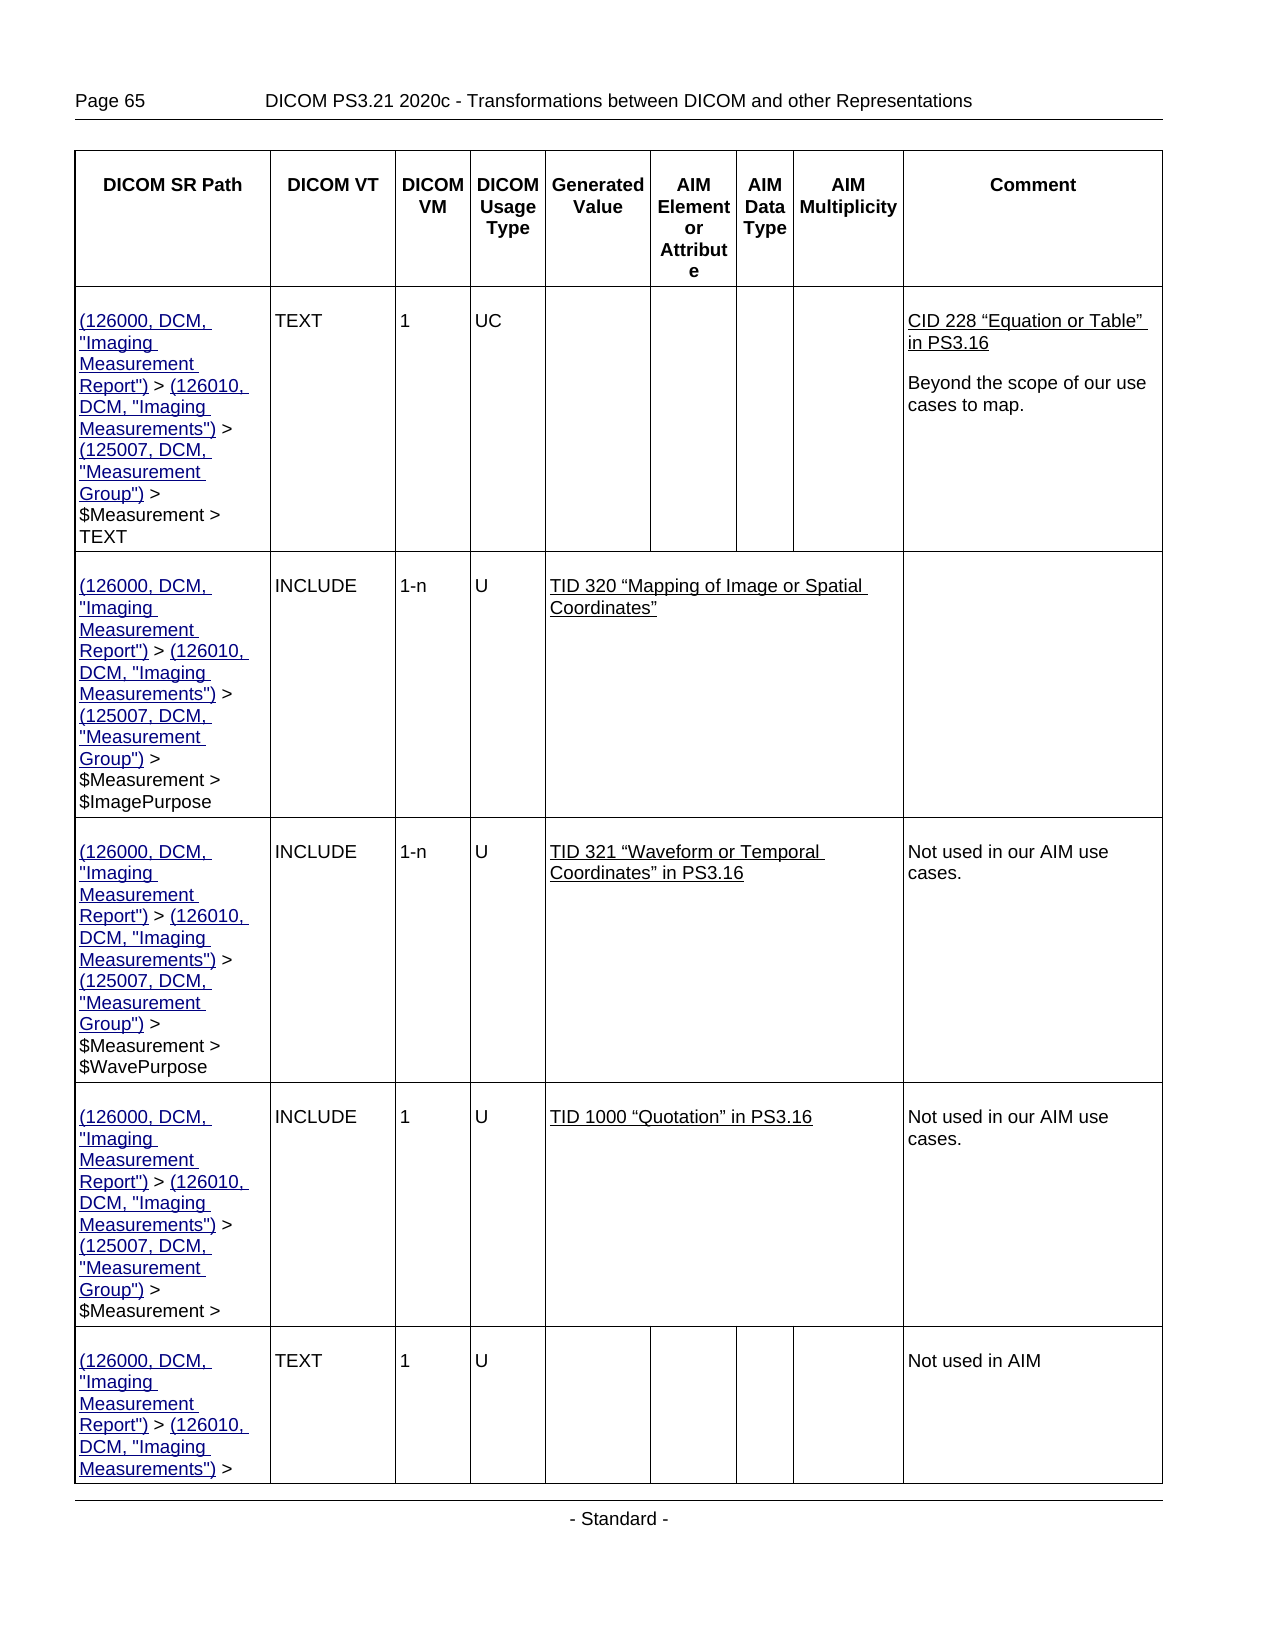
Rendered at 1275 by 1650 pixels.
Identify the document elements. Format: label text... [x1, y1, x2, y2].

table_cell 1 [396, 287, 470, 551]
table_header AIM Data Type [737, 151, 793, 286]
table_cell [651, 287, 736, 551]
table_header AIM Multiplicity [794, 151, 903, 286]
table_cell 1 [396, 1327, 470, 1483]
table_cell U [471, 1327, 545, 1483]
table_cell Not used in our AIM use cases. [904, 818, 1162, 1082]
table_cell INCLUDE [271, 552, 395, 817]
table_cell (126000, DCM, "Imaging Measurement Report") > (126010, DCM, "Imaging Measurements") > [76, 1327, 270, 1483]
table_cell TID 1000 “Quotation” in PS3.16 [546, 1083, 903, 1326]
table_cell U [471, 818, 545, 1082]
table_cell TID 320 “Mapping of Image or Spatial Coordinates” [546, 552, 903, 817]
table_header DICOM VM [396, 151, 470, 286]
table_cell (126000, DCM, "Imaging Measurement Report") > (126010, DCM, "Imaging Measurements") > (125007, DCM, "Measurement Group") > $Measurement > $WavePurpose [76, 818, 270, 1082]
table_cell [737, 1327, 793, 1483]
table_cell [794, 287, 903, 551]
table_cell 1-n [396, 818, 470, 1082]
table_cell 1 [396, 1083, 470, 1326]
table_cell [794, 1327, 903, 1483]
table_cell TID 321 “Waveform or Temporal Coordinates” in PS3.16 [546, 818, 903, 1082]
table_cell TEXT [271, 1327, 395, 1483]
table_cell INCLUDE [271, 818, 395, 1082]
table_cell (126000, DCM, "Imaging Measurement Report") > (126010, DCM, "Imaging Measurements") > (125007, DCM, "Measurement Group") > $Measurement > $ImagePurpose [76, 552, 270, 817]
table_cell [546, 1327, 650, 1483]
table_cell Not used in AIM [904, 1327, 1162, 1483]
table_cell 1-n [396, 552, 470, 817]
table_cell (126000, DCM, "Imaging Measurement Report") > (126010, DCM, "Imaging Measurements") > (125007, DCM, "Measurement Group") > $Measurement > TEXT [76, 287, 270, 551]
table_cell UC [471, 287, 545, 551]
table_header DICOM SR Path [76, 151, 270, 286]
table_header Generated Value [546, 151, 650, 286]
table_header AIM Element or Attribute [651, 151, 736, 286]
table_cell [546, 287, 650, 551]
table_cell TEXT [271, 287, 395, 551]
table_header DICOM Usage Type [471, 151, 545, 286]
table_cell [737, 287, 793, 551]
table_cell INCLUDE [271, 1083, 395, 1326]
table_cell U [471, 1083, 545, 1326]
table_cell CID 228 “Equation or Table” in PS3.16 Beyond the scope of our use cases to map. [904, 287, 1162, 551]
table_header DICOM VT [271, 151, 395, 286]
table_cell U [471, 552, 545, 817]
table_cell (126000, DCM, "Imaging Measurement Report") > (126010, DCM, "Imaging Measurements") > (125007, DCM, "Measurement Group") > $Measurement > [76, 1083, 270, 1326]
table_header Comment [904, 151, 1162, 286]
table_cell [651, 1327, 736, 1483]
table_cell [904, 552, 1162, 817]
table_cell Not used in our AIM use cases. [904, 1083, 1162, 1326]
